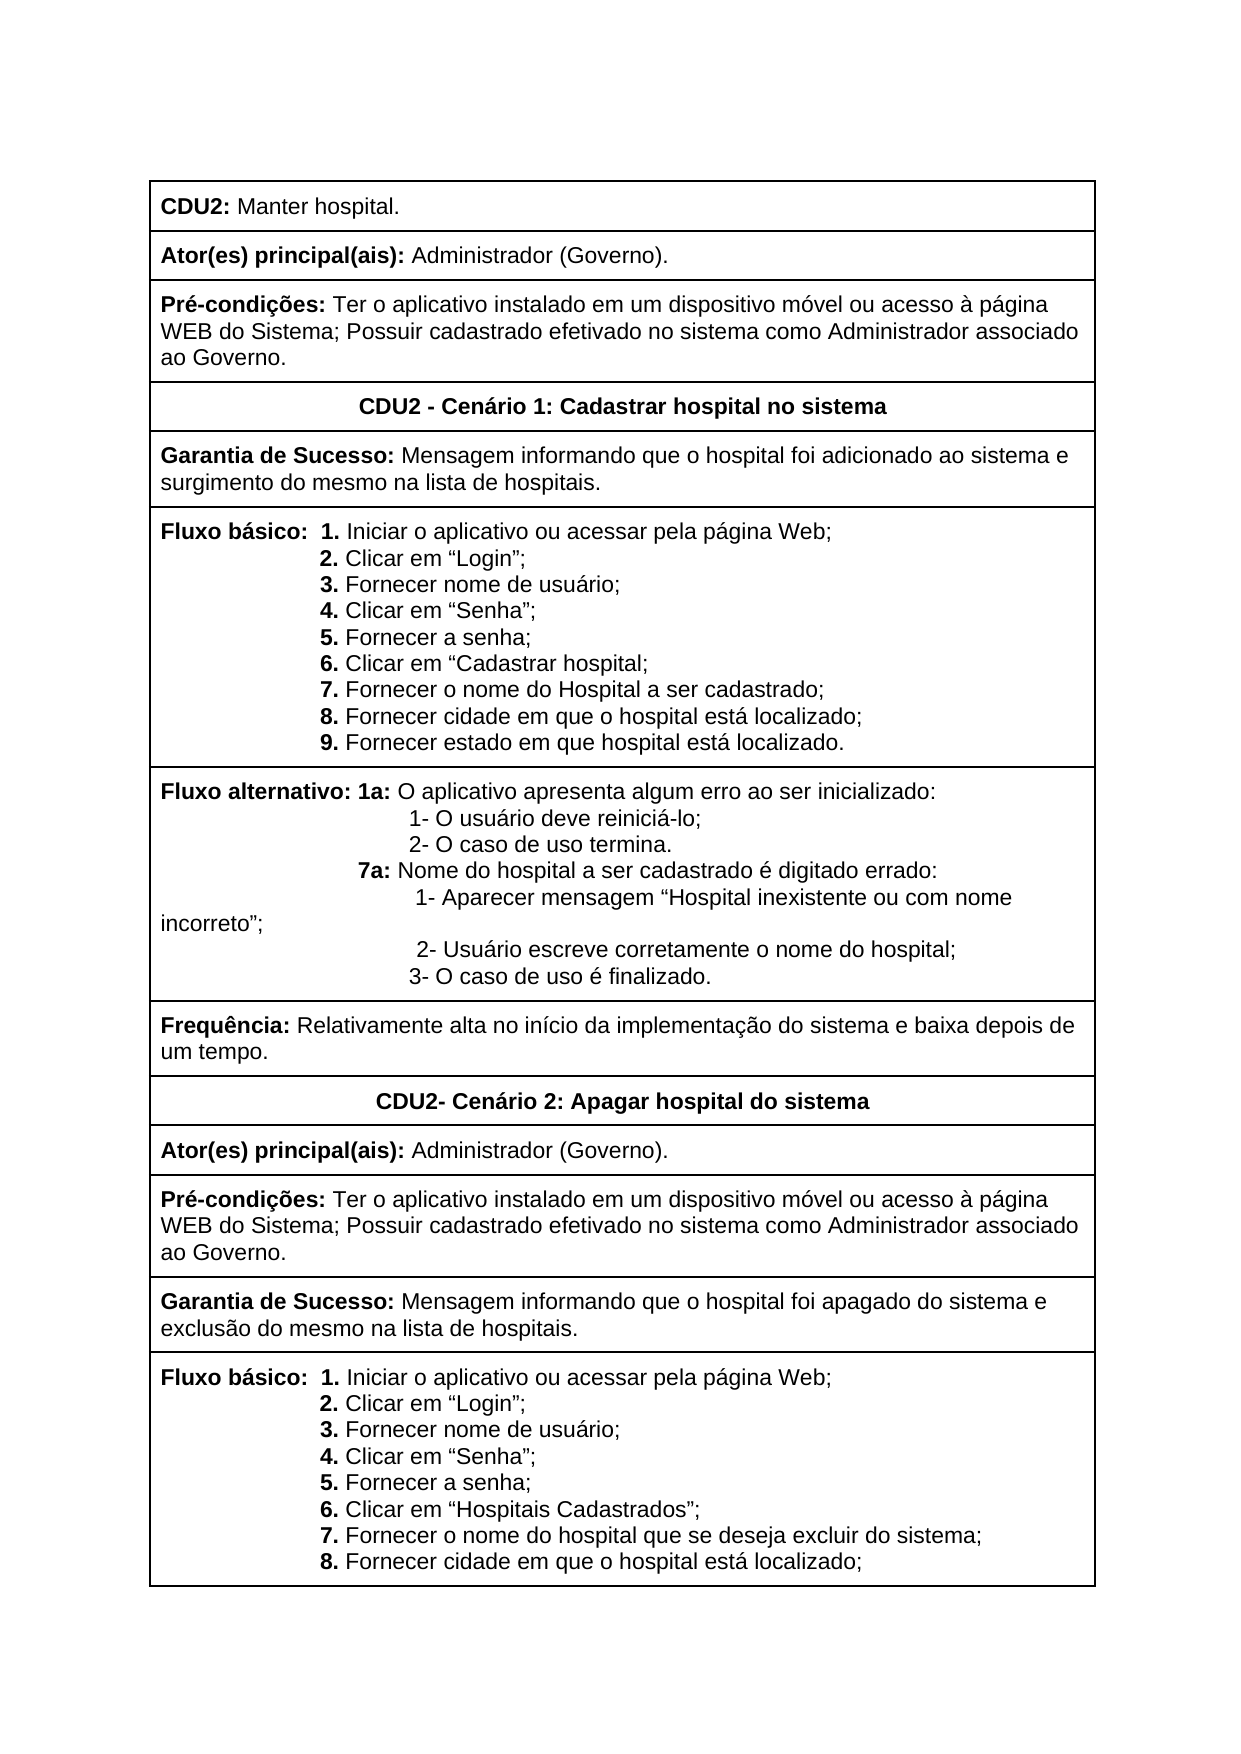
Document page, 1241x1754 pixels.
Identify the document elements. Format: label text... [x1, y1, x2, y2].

table_cell Frequência: Relativamente alta no início da implementação do sistema e baixa depois de um tempo. [151, 1002, 1094, 1075]
table_cell Garantia de Sucesso: Mensagem informando que o hospital foi apagado do sistema e exclusão do mesmo na lista de hospitais. [151, 1278, 1094, 1351]
table_cell Fluxo alternativo: 1a: O aplicativo apresenta algum erro ao ser inicializado: 1- O usuário deve reiniciá-lo; 2- O caso de uso termina. 7a: Nome do hospital a ser cadastrado é digitado errado: 1- Aparecer mensagem “Hospital inexistente ou com nome incorreto”; 2- Usuário escreve corretamente o nome do hospital; 3- O caso de uso é finalizado. [151, 768, 1094, 999]
table_header CDU2: Manter hospital. [151, 182, 1094, 229]
table_cell CDU2- Cenário 2: Apagar hospital do sistema [151, 1077, 1094, 1124]
table_cell Garantia de Sucesso: Mensagem informando que o hospital foi adicionado ao sistema e surgimento do mesmo na lista de hospitais. [151, 432, 1094, 506]
table_cell Ator(es) principal(ais): Administrador (Governo). [151, 1126, 1094, 1174]
table_cell Pré-condições: Ter o aplicativo instalado em um dispositivo móvel ou acesso à página WEB do Sistema; Possuir cadastrado efetivado no sistema como Administrador associado ao Governo. [151, 281, 1094, 381]
table_cell CDU2 - Cenário 1: Cadastrar hospital no sistema [151, 383, 1094, 430]
table_cell Pré-condições: Ter o aplicativo instalado em um dispositivo móvel ou acesso à página WEB do Sistema; Possuir cadastrado efetivado no sistema como Administrador associado ao Governo. [151, 1176, 1094, 1276]
table_cell Ator(es) principal(ais): Administrador (Governo). [151, 232, 1094, 279]
table_cell Fluxo básico: 1. Iniciar o aplicativo ou acessar pela página Web; 2. Clicar em “Login”; 3. Fornecer nome de usuário; 4. Clicar em “Senha”; 5. Fornecer a senha; 6. Clicar em “Hospitais Cadastrados”; 7. Fornecer o nome do hospital que se deseja excluir do sistema; 8. Fornecer cidade em que o hospital está localizado; [151, 1353, 1094, 1585]
table_cell Fluxo básico: 1. Iniciar o aplicativo ou acessar pela página Web; 2. Clicar em “Login”; 3. Fornecer nome de usuário; 4. Clicar em “Senha”; 5. Fornecer a senha; 6. Clicar em “Cadastrar hospital; 7. Fornecer o nome do Hospital a ser cadastrado; 8. Fornecer cidade em que o hospital está localizado; 9. Fornecer estado em que hospital está localizado. [151, 508, 1094, 766]
